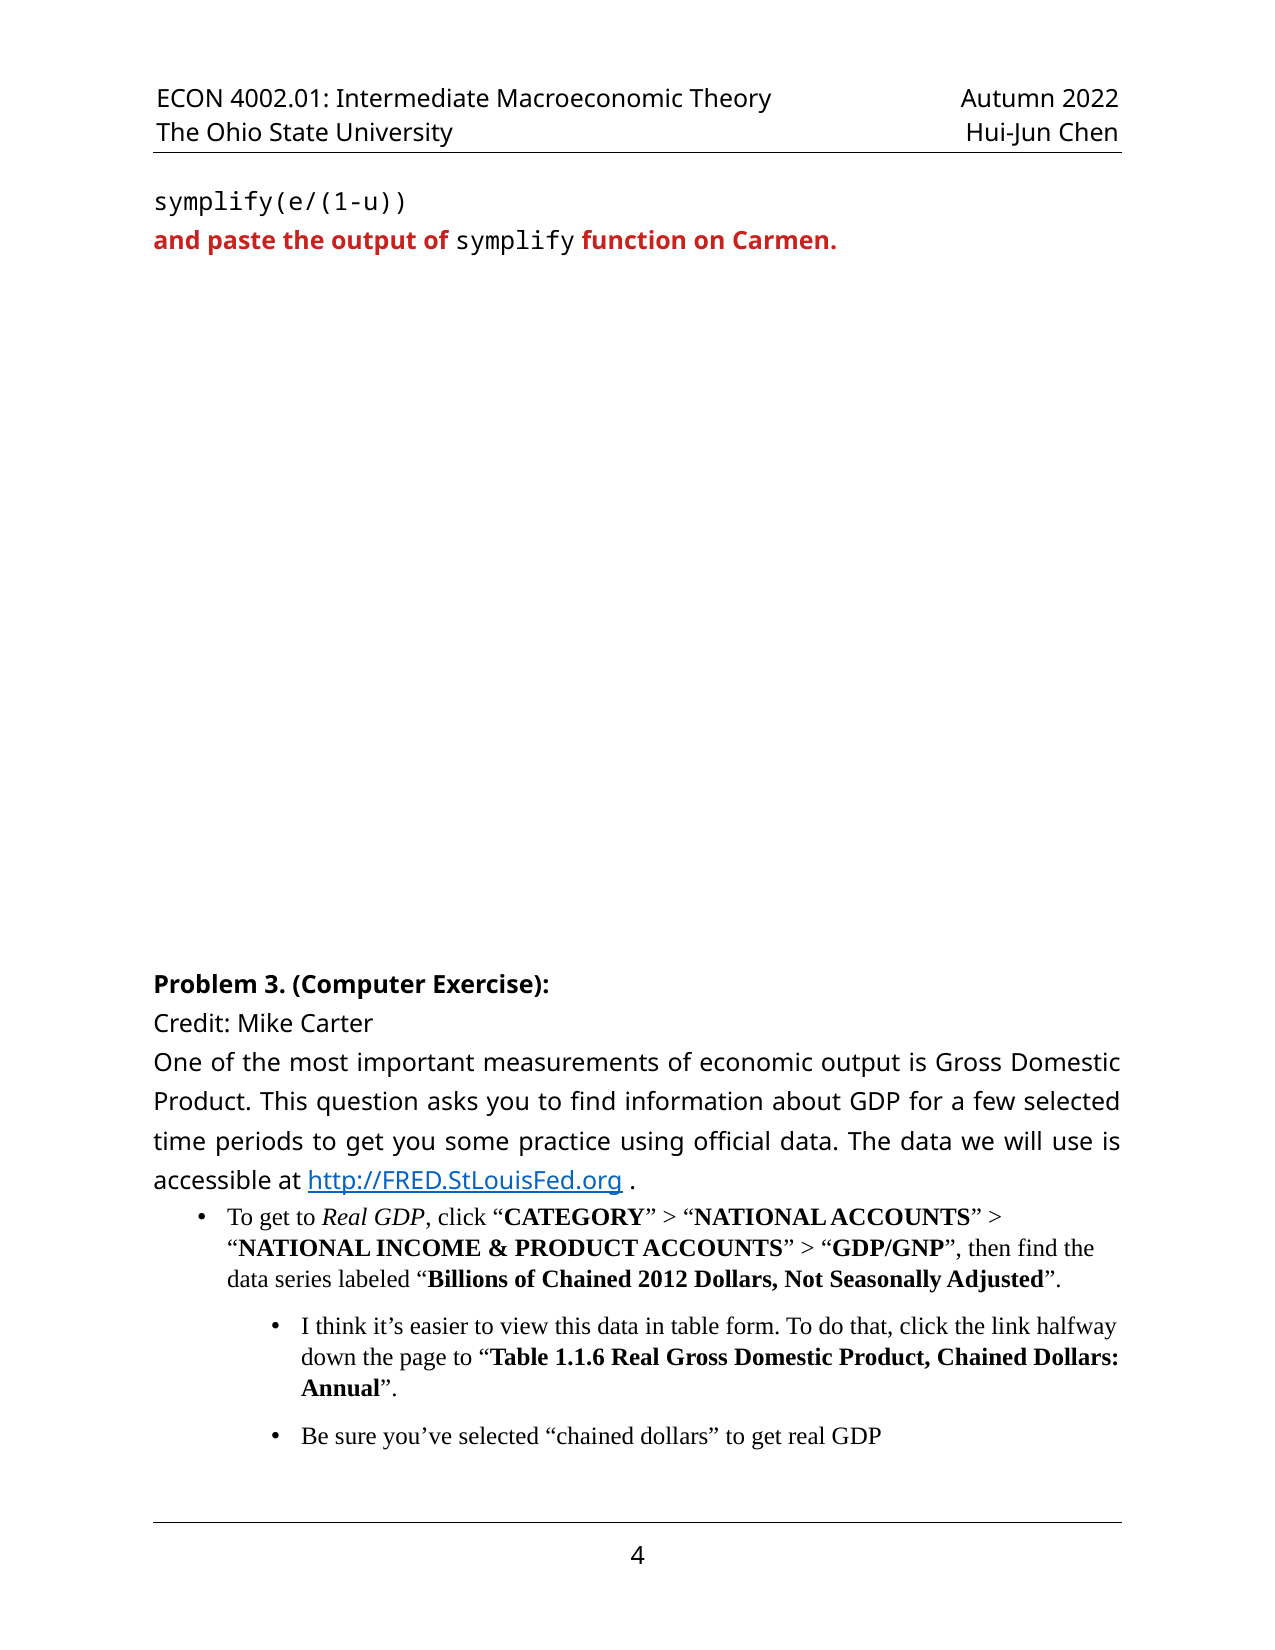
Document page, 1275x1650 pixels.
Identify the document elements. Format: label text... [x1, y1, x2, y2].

list To get to Real GDP, click “CATEGORY” > “NATIONAL ACCOUNTS” > “NATIONAL INCOME & PRODUCT ACCOUNTS” > “GDP/GNP”, then find the data series labeled “Billions of Chained 2012 Dollars, Not Seasonally Adjusted”. [197, 1202, 1122, 1292]
text symplify(e/(1-u)) [153, 183, 1122, 217]
text Problem 3. (Computer Exercise): [153, 967, 1122, 1001]
text Credit: Mike Carter [153, 1006, 1122, 1040]
text One of the most important measurements of economic output is Gross Domestic Product. This question asks you to find information about GDP for a few selected time periods to get you some practice using official data. The data we will use is accessible at http://FRED.StLouisFed.org . [153, 1045, 1122, 1196]
text and paste the output of symplify function on Carmen. [153, 222, 1122, 256]
list I think it’s easier to view this data in table form. To do that, click the link halfway down the page to “Table 1.1.6 Real Gross Domestic Product, Chained Dollars: Annual”. [271, 1311, 1122, 1402]
list Be sure you’ve selected “chained dollars” to get real GDP [271, 1421, 1122, 1449]
